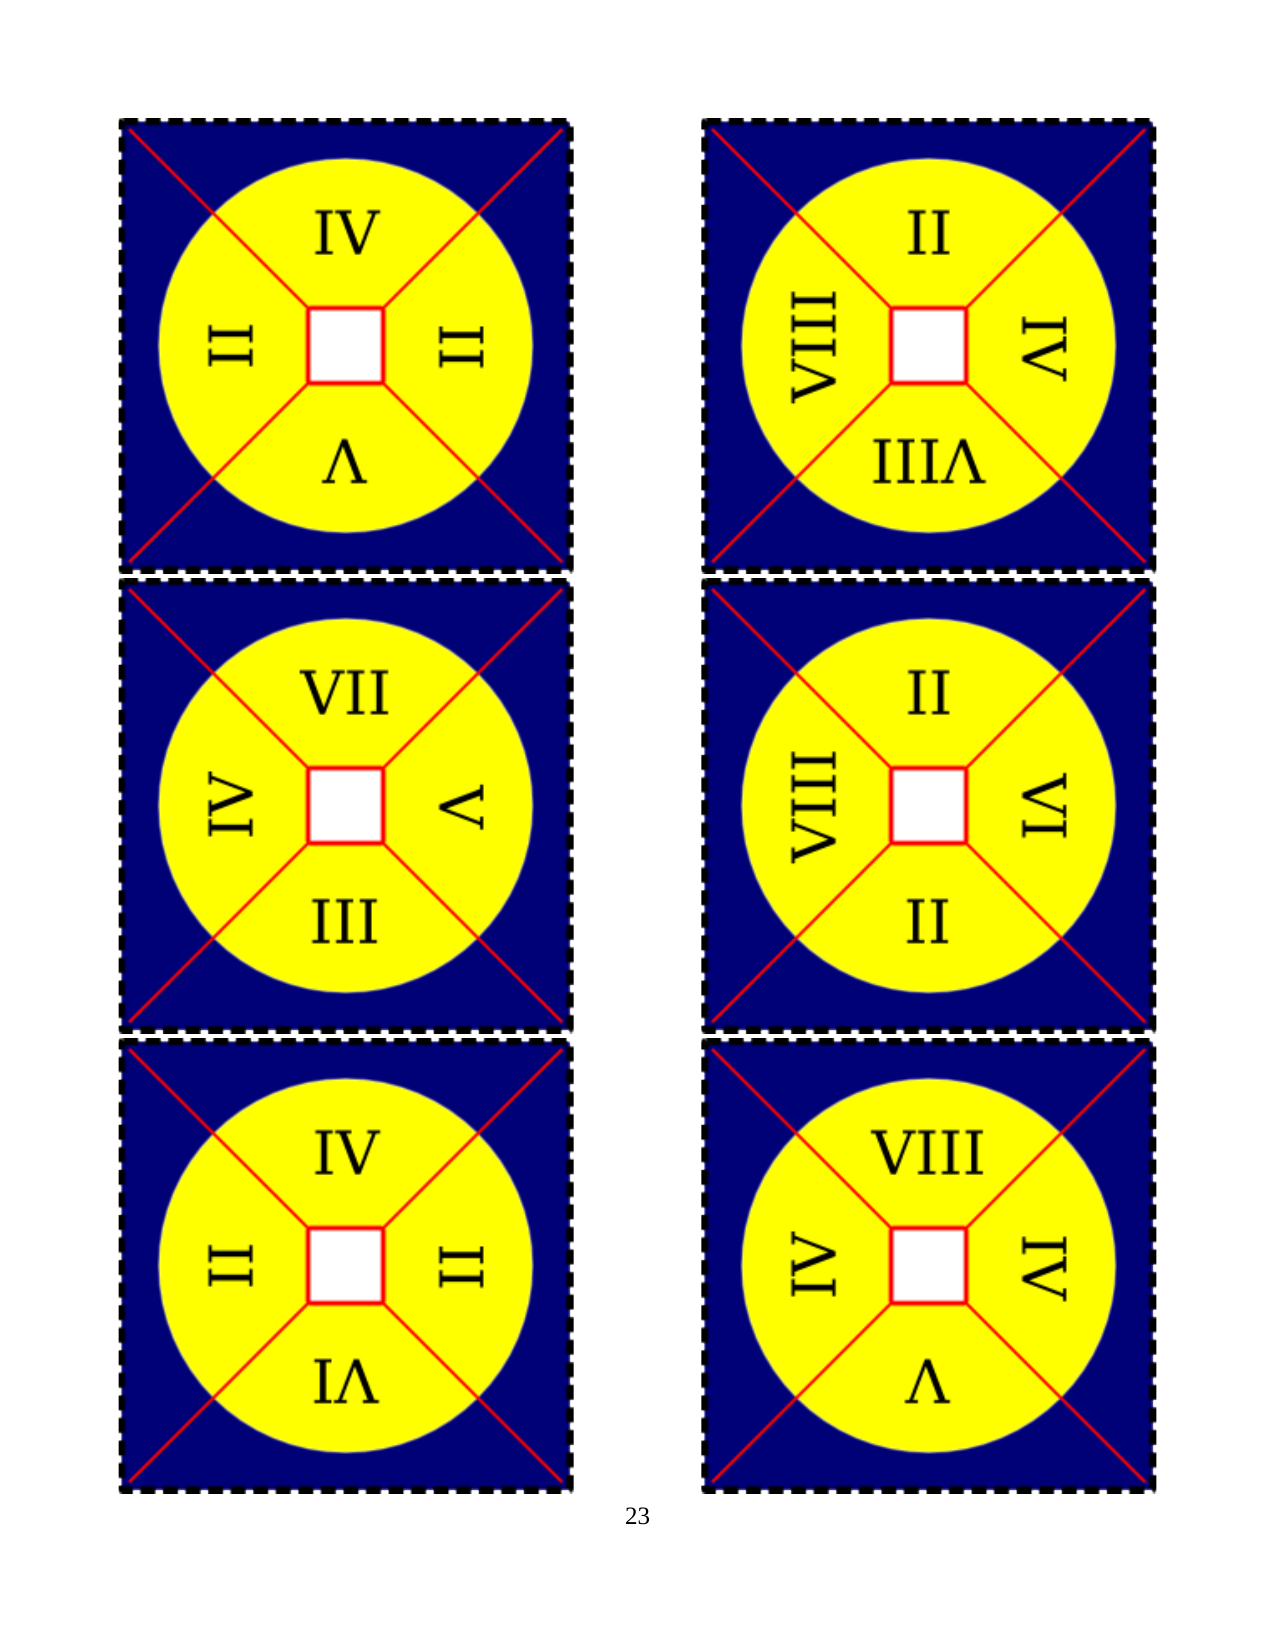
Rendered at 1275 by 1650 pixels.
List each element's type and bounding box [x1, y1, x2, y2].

picture [701, 1038, 1157, 1494]
picture [118, 578, 574, 1034]
picture [701, 578, 1157, 1034]
picture [701, 118, 1157, 574]
picture [118, 118, 574, 574]
picture [118, 1038, 574, 1494]
